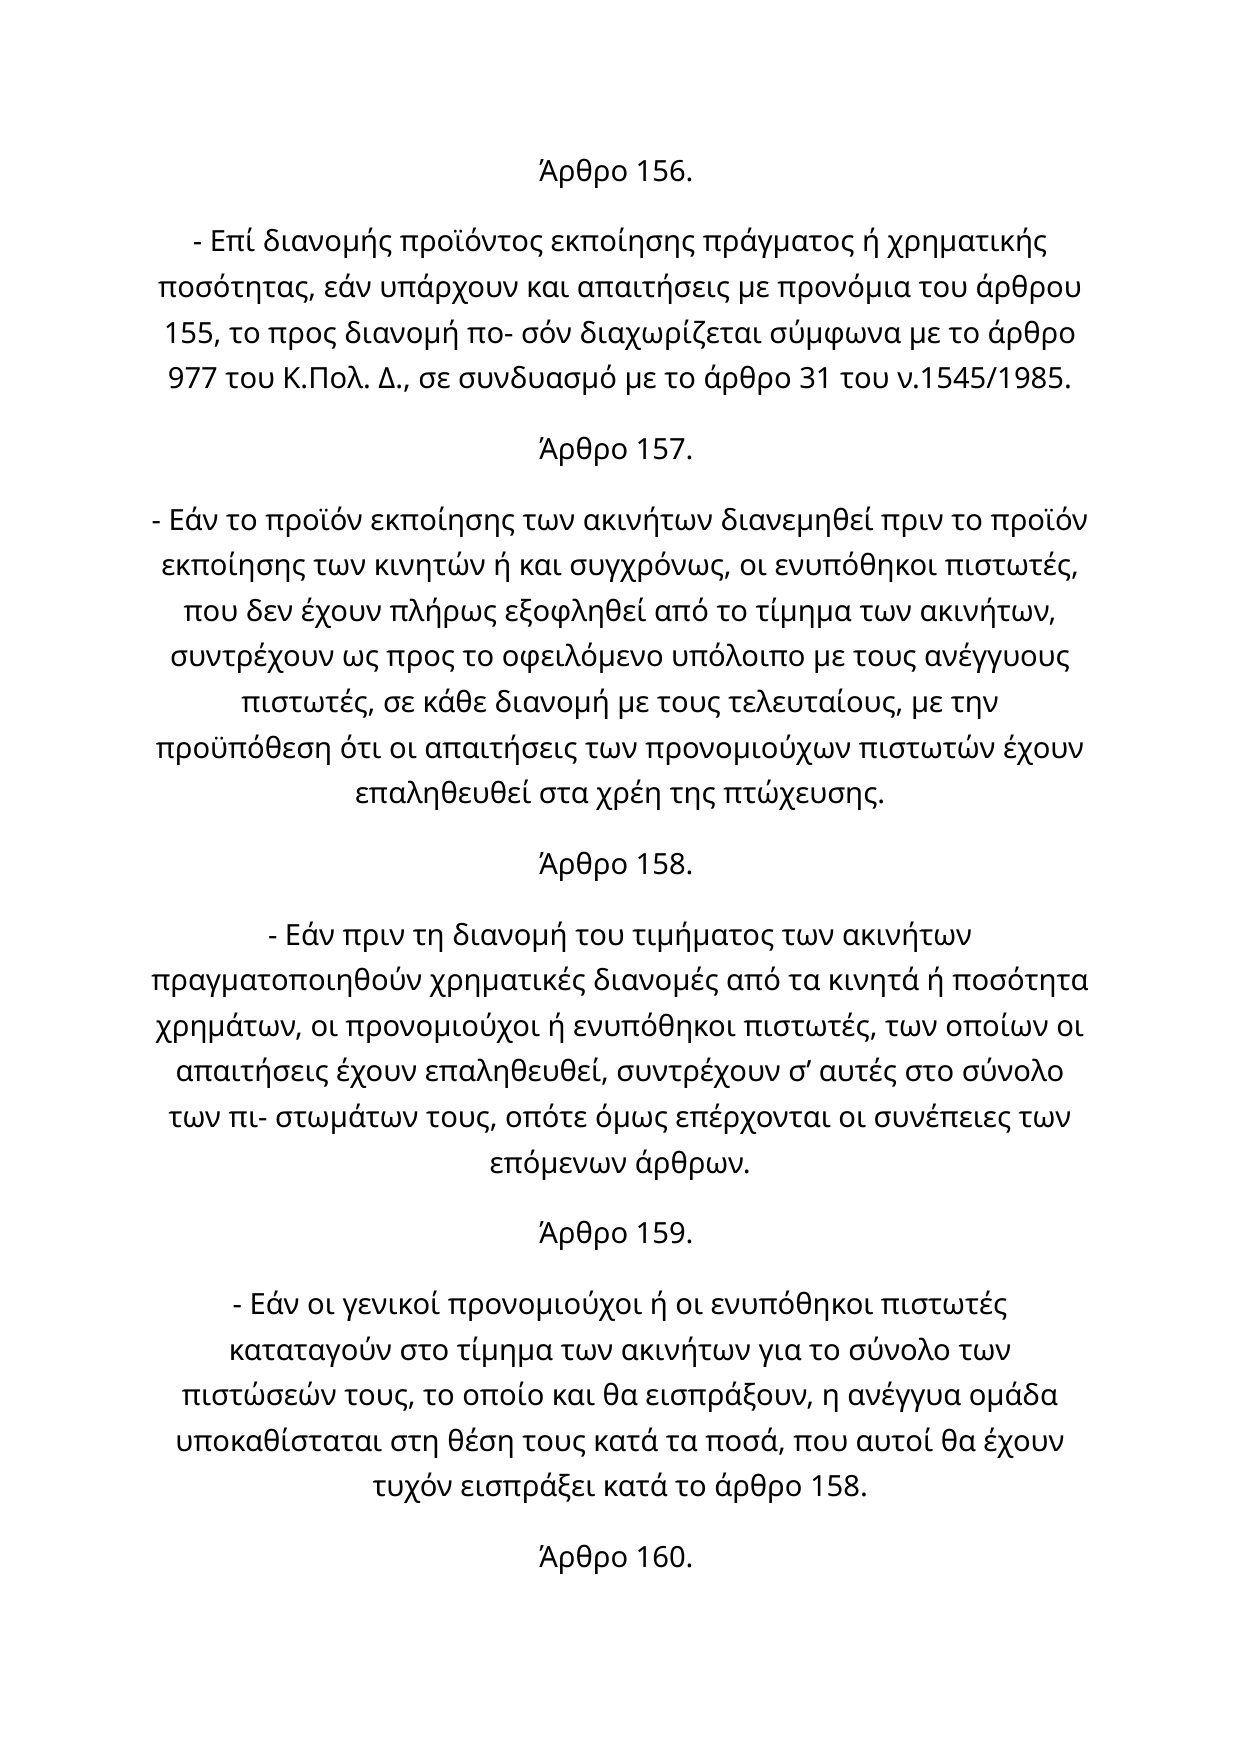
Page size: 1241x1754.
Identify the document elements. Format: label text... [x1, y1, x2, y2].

subtitle Άρθρο 156. [150, 150, 1090, 190]
subtitle - Εάν πριν τη διανομή του τιμήματος των ακινήτων πραγματοποιηθούν χρηματικές διανομές από τα κινητά ή ποσότητα χρημάτων, οι προνομιούχοι ή ενυπόθηκοι πιστωτές, των οποίων οι απαιτήσεις έχουν επαληθευθεί, συντρέχουν σ’ αυτές στο σύνολο των πι- στωμάτων τους, οπότε όμως επέρχονται οι συνέπειες των επόμενων άρθρων. [150, 914, 1090, 1182]
subtitle Άρθρο 160. [150, 1536, 1090, 1576]
subtitle - Εάν οι γενικοί προνομιούχοι ή οι ενυπόθηκοι πιστωτές καταταγούν στο τίμημα των ακινήτων για το σύνολο των πιστώσεών τους, το οποίο και θα εισπράξουν, η ανέγγυα ομάδα υποκαθίσταται στη θέση τους κατά τα ποσά, που αυτοί θα έχουν τυχόν εισπράξει κατά το άρθρο 158. [150, 1283, 1090, 1505]
subtitle - Επί διανομής προϊόντος εκποίησης πράγματος ή χρηματικής ποσότητας, εάν υπάρχουν και απαιτήσεις με προνόμια του άρθρου 155, το προς διανομή πο- σόν διαχωρίζεται σύμφωνα με το άρθρο 977 του Κ.Πολ. Δ., σε συνδυασμό με το άρθρο 31 του ν.1545/1985. [150, 221, 1090, 397]
subtitle Άρθρο 157. [150, 428, 1090, 468]
subtitle Άρθρο 159. [150, 1212, 1090, 1252]
subtitle - Εάν το προϊόν εκποίησης των ακινήτων διανεμηθεί πριν το προϊόν εκποίησης των κινητών ή και συγχρόνως, οι ενυπόθηκοι πιστωτές, που δεν έχουν πλήρως εξοφληθεί από το τίμημα των ακινήτων, συντρέχουν ως προς το οφειλόμενο υπόλοιπο με τους ανέγγυους πιστωτές, σε κάθε διανομή με τους τελευταίους, με την προϋπόθεση ότι οι απαιτήσεις των προνομιούχων πιστωτών έχουν επαληθευθεί στα χρέη της πτώχευσης. [150, 499, 1090, 812]
subtitle Άρθρο 158. [150, 843, 1090, 883]
